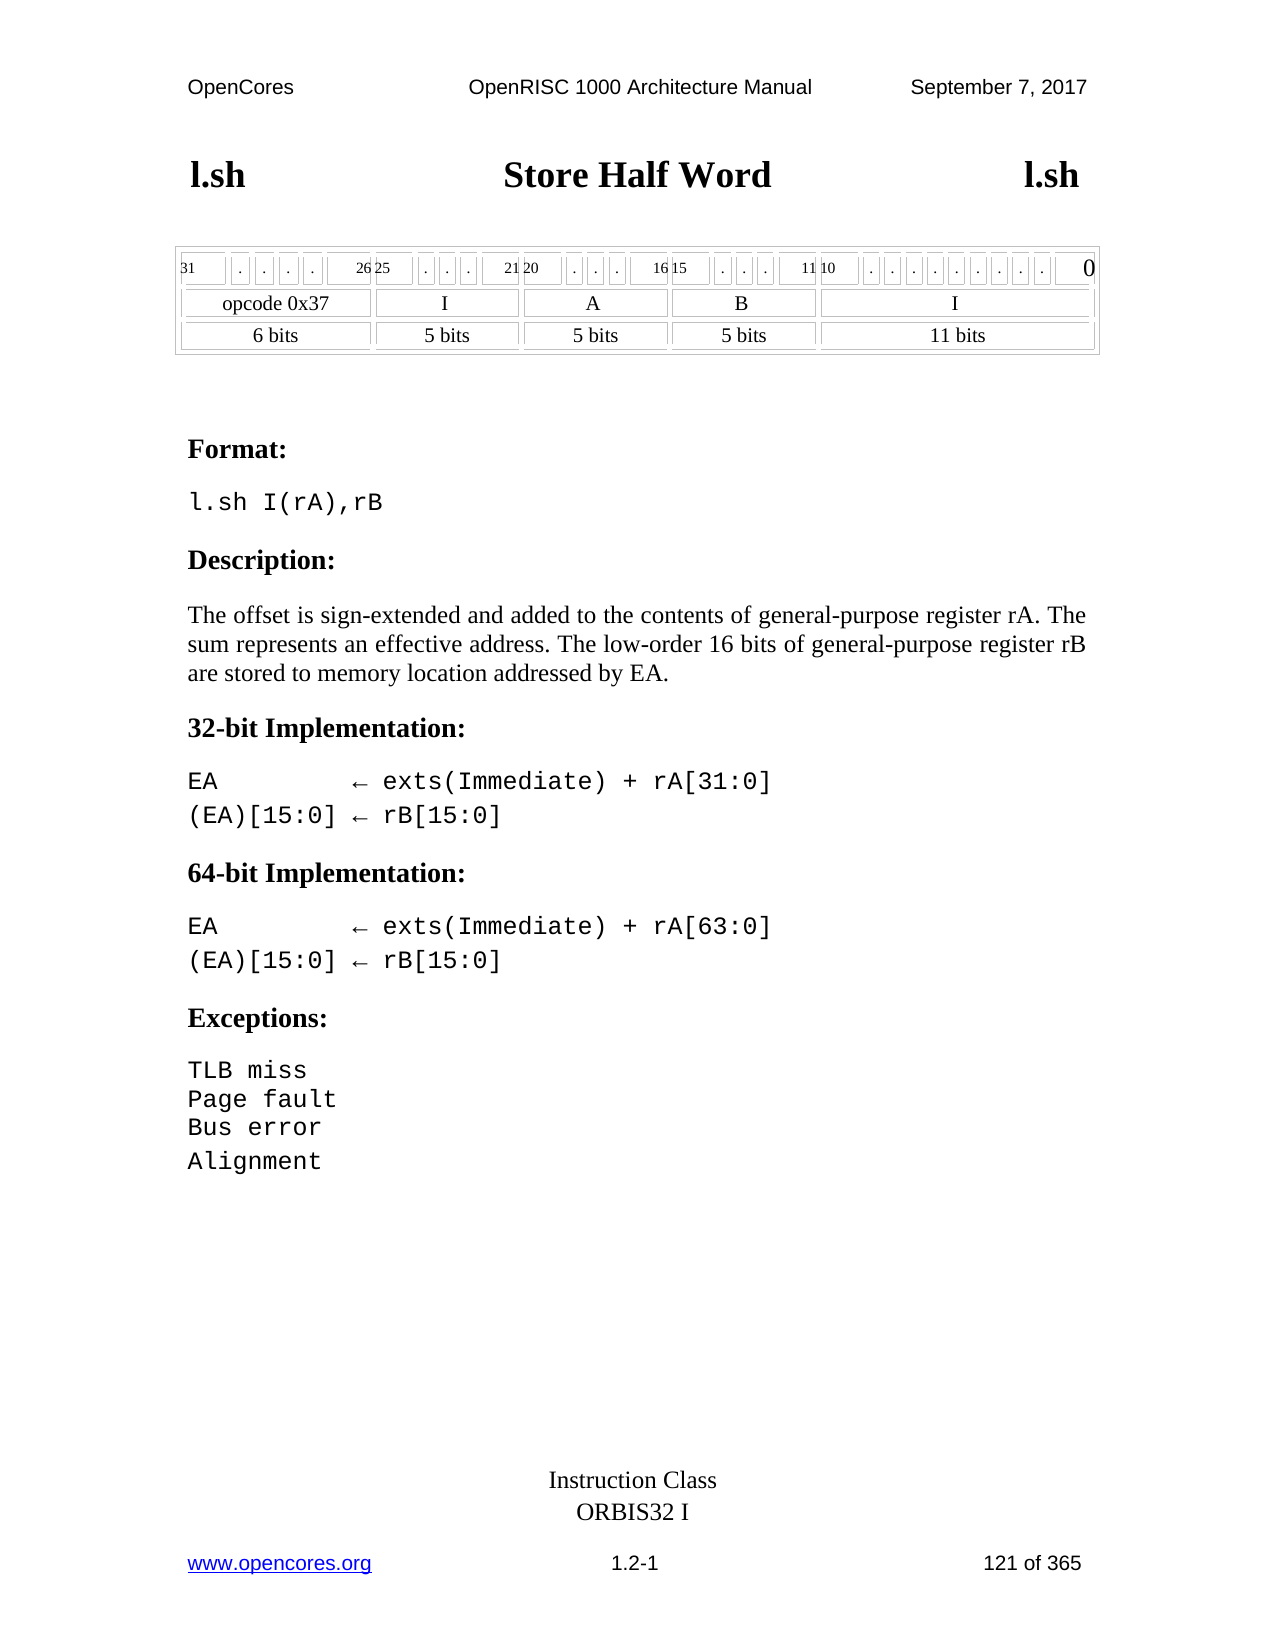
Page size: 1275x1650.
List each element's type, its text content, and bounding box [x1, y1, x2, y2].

text TLB miss Page fault Bus error Alignment [187, 1058, 1087, 1177]
text Exceptions: [187, 1001, 1087, 1033]
text Description: [187, 543, 1087, 575]
text 64-bit Implementation: [187, 856, 1087, 888]
text EA ← exts(Immediate) + rA[63:0] (EA)[15:0] ← rB[15:0] [187, 913, 1087, 976]
text Format: [187, 432, 1087, 464]
text The offset is sign-extended and added to the contents of general-purpose register rA. The sum represents an effective address. The low-order 16 bits of general-purpose register rB are stored to memory location addressed by EA. [187, 600, 1087, 687]
text EA ← exts(Immediate) + rA[31:0] (EA)[15:0] ← rB[15:0] [187, 769, 1087, 831]
text l.sh I(rA),rB [187, 489, 1087, 518]
text 32-bit Implementation: [187, 712, 1087, 744]
